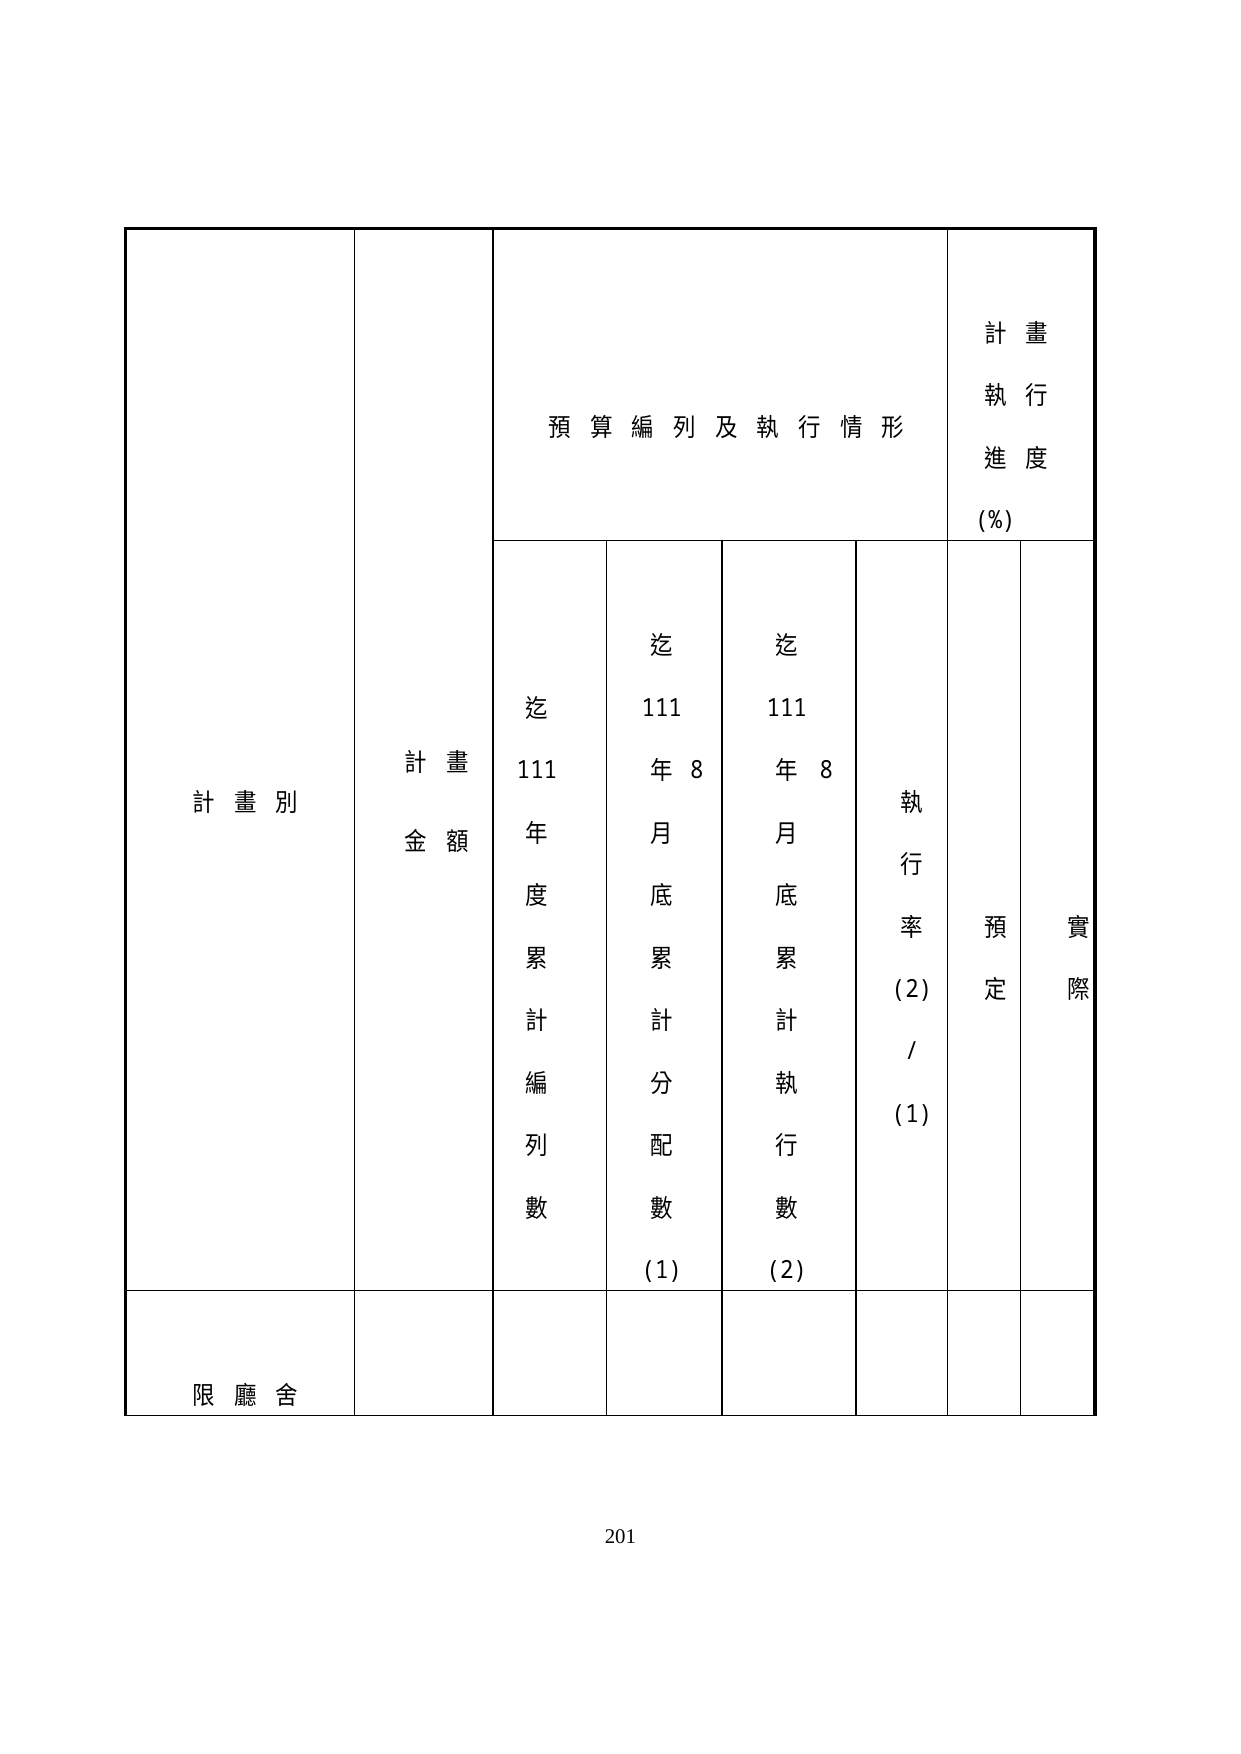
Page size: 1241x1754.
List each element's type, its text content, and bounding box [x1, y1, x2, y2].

table_header 計畫執行進度(%) [948, 230, 1093, 540]
table_cell 迄111年8月底累計分配數(1) [607, 541, 721, 1290]
table_cell 實際 [1021, 541, 1093, 1290]
table_cell [1021, 1291, 1093, 1415]
table_cell 迄111年度累計編列數 [494, 541, 606, 1290]
table_cell 迄111年8月底累計執行數(2) [723, 541, 855, 1290]
table_header 計畫別 [127, 230, 354, 1290]
table_cell 預定 [948, 541, 1020, 1290]
table_cell 執行率(2)/(1) [857, 541, 947, 1290]
table_cell [607, 1291, 721, 1415]
table_header 計畫 金額 [355, 230, 492, 1290]
table_cell [857, 1291, 947, 1415]
table_cell [494, 1291, 606, 1415]
table_header 預算編列及執行情形 [494, 230, 947, 540]
table_cell [723, 1291, 855, 1415]
table_cell [948, 1291, 1020, 1415]
table_cell 限廳舍 [127, 1291, 354, 1415]
table_cell [355, 1291, 492, 1415]
